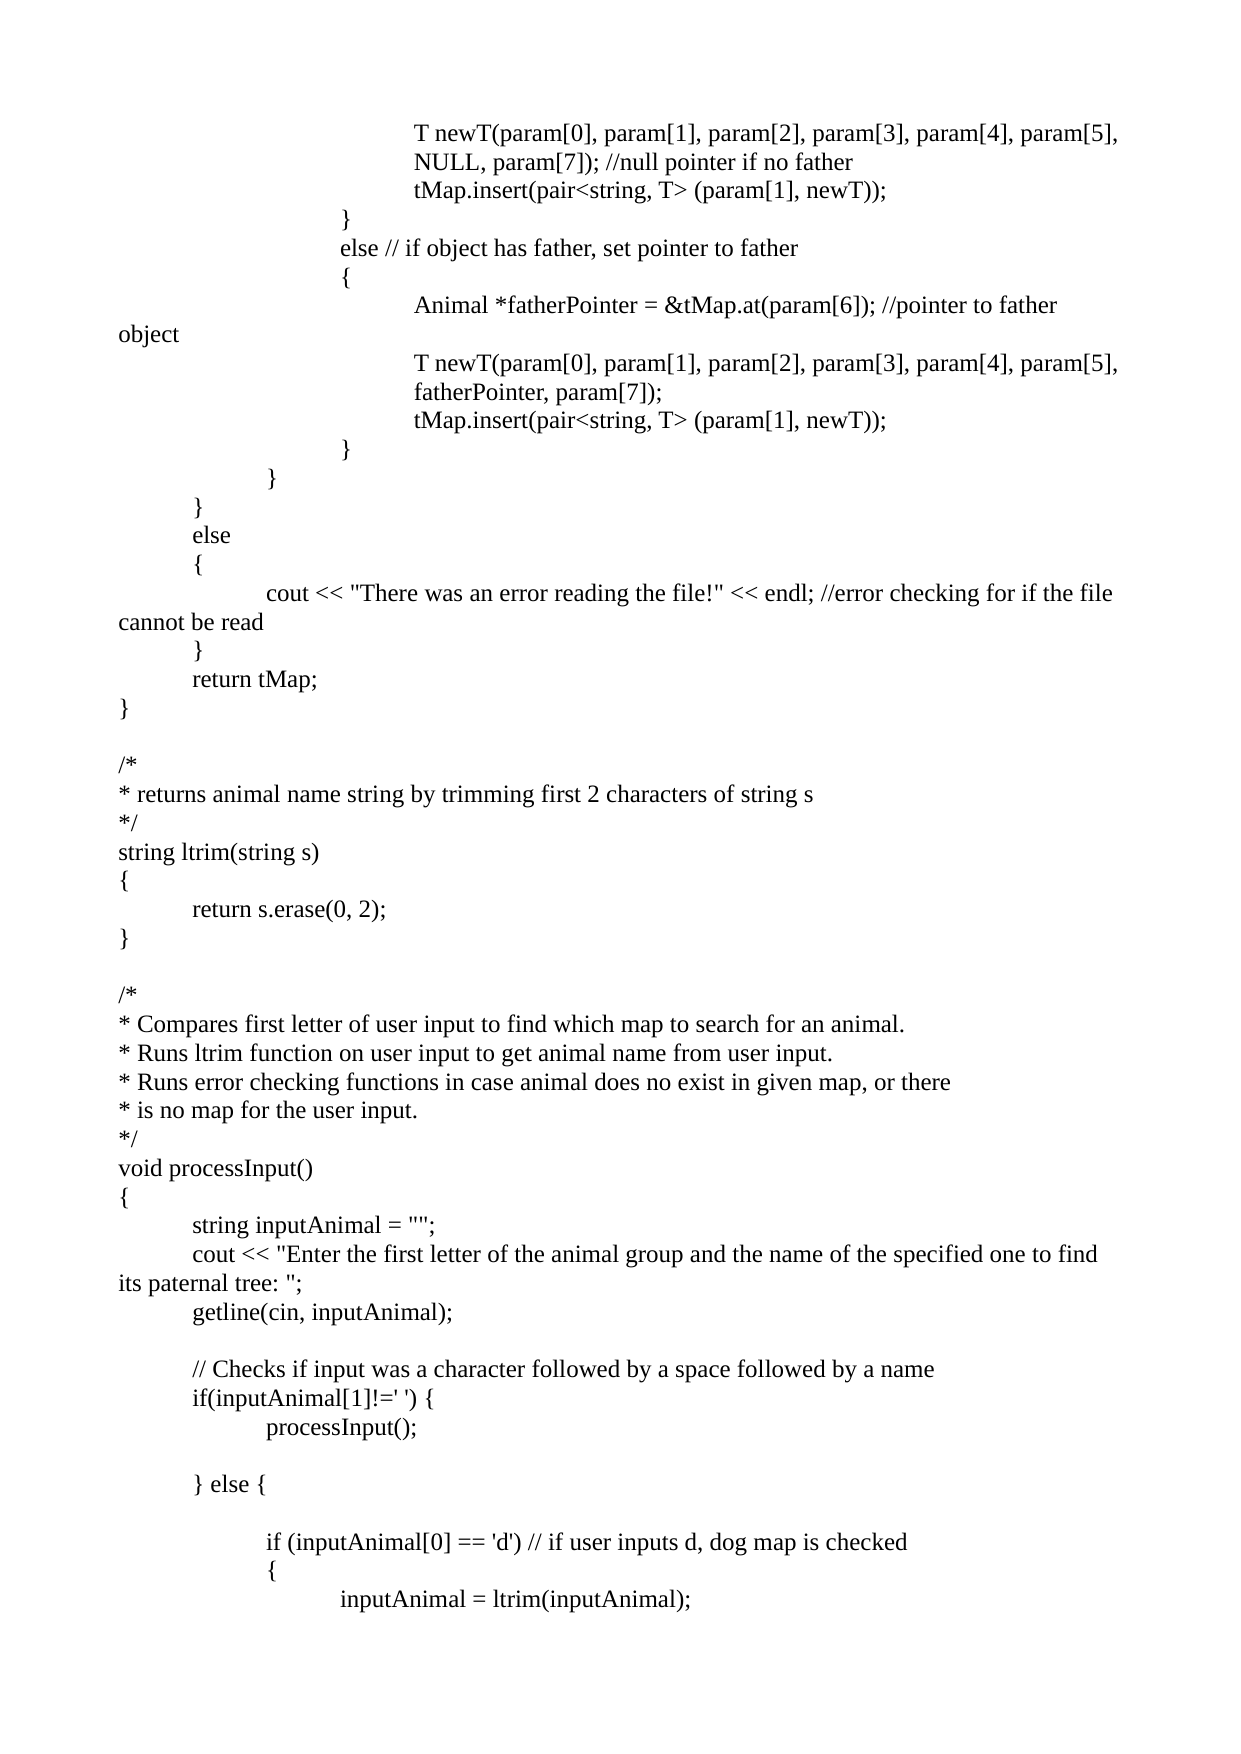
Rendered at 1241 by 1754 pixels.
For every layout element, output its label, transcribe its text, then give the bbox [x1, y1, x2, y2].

text return s.erase(0, 2); [118, 894, 1122, 923]
text /* [118, 751, 1122, 779]
text void processInput() [118, 1153, 1122, 1182]
text * Runs ltrim function on user input to get animal name from user input. [118, 1038, 1122, 1067]
text { [118, 1182, 1122, 1211]
text else [118, 521, 1122, 549]
text } else { [118, 1469, 1122, 1498]
text } [118, 204, 1122, 233]
text inputAnimal = ltrim(inputAnimal); [118, 1584, 1122, 1613]
text } [118, 693, 1122, 722]
text * is no map for the user input. [118, 1096, 1122, 1124]
text } [118, 434, 1122, 463]
text T newT(param[0], param[1], param[2], param[3], param[4], param[5], [118, 348, 1122, 377]
text } [118, 636, 1122, 664]
text getline(cin, inputAnimal); [118, 1297, 1122, 1326]
text } [118, 923, 1122, 952]
text */ [118, 1124, 1122, 1153]
text // Checks if input was a character followed by a space followed by a name [118, 1354, 1122, 1383]
text NULL, param[7]); //null pointer if no father [118, 147, 1122, 176]
text tMap.insert(pair<string, T> (param[1], newT)); [118, 176, 1122, 204]
text */ [118, 808, 1122, 837]
text Animal *fatherPointer = &tMap.at(param[6]); //pointer to father object [118, 291, 1122, 348]
text if(inputAnimal[1]!=' ') { [118, 1383, 1122, 1412]
text string inputAnimal = ""; [118, 1211, 1122, 1239]
text T newT(param[0], param[1], param[2], param[3], param[4], param[5], [118, 118, 1122, 147]
text cout << "There was an error reading the file!" << endl; //error checking for if the file cannot be read [118, 578, 1122, 636]
text else // if object has father, set pointer to father [118, 233, 1122, 262]
text processInput(); [118, 1412, 1122, 1441]
text } [118, 463, 1122, 492]
text * Compares first letter of user input to find which map to search for an animal. [118, 1009, 1122, 1038]
text tMap.insert(pair<string, T> (param[1], newT)); [118, 406, 1122, 434]
text string ltrim(string s) [118, 837, 1122, 866]
text { [118, 1556, 1122, 1584]
text } [118, 492, 1122, 521]
text * returns animal name string by trimming first 2 characters of string s [118, 779, 1122, 808]
text { [118, 866, 1122, 894]
text * Runs error checking functions in case animal does no exist in given map, or there [118, 1067, 1122, 1096]
text return tMap; [118, 664, 1122, 693]
text /* [118, 981, 1122, 1009]
text if (inputAnimal[0] == 'd') // if user inputs d, dog map is checked [118, 1527, 1122, 1556]
text { [118, 549, 1122, 578]
text { [118, 262, 1122, 291]
text fatherPointer, param[7]); [118, 377, 1122, 406]
text cout << "Enter the first letter of the animal group and the name of the specified one to find its paternal tree: "; [118, 1239, 1122, 1297]
